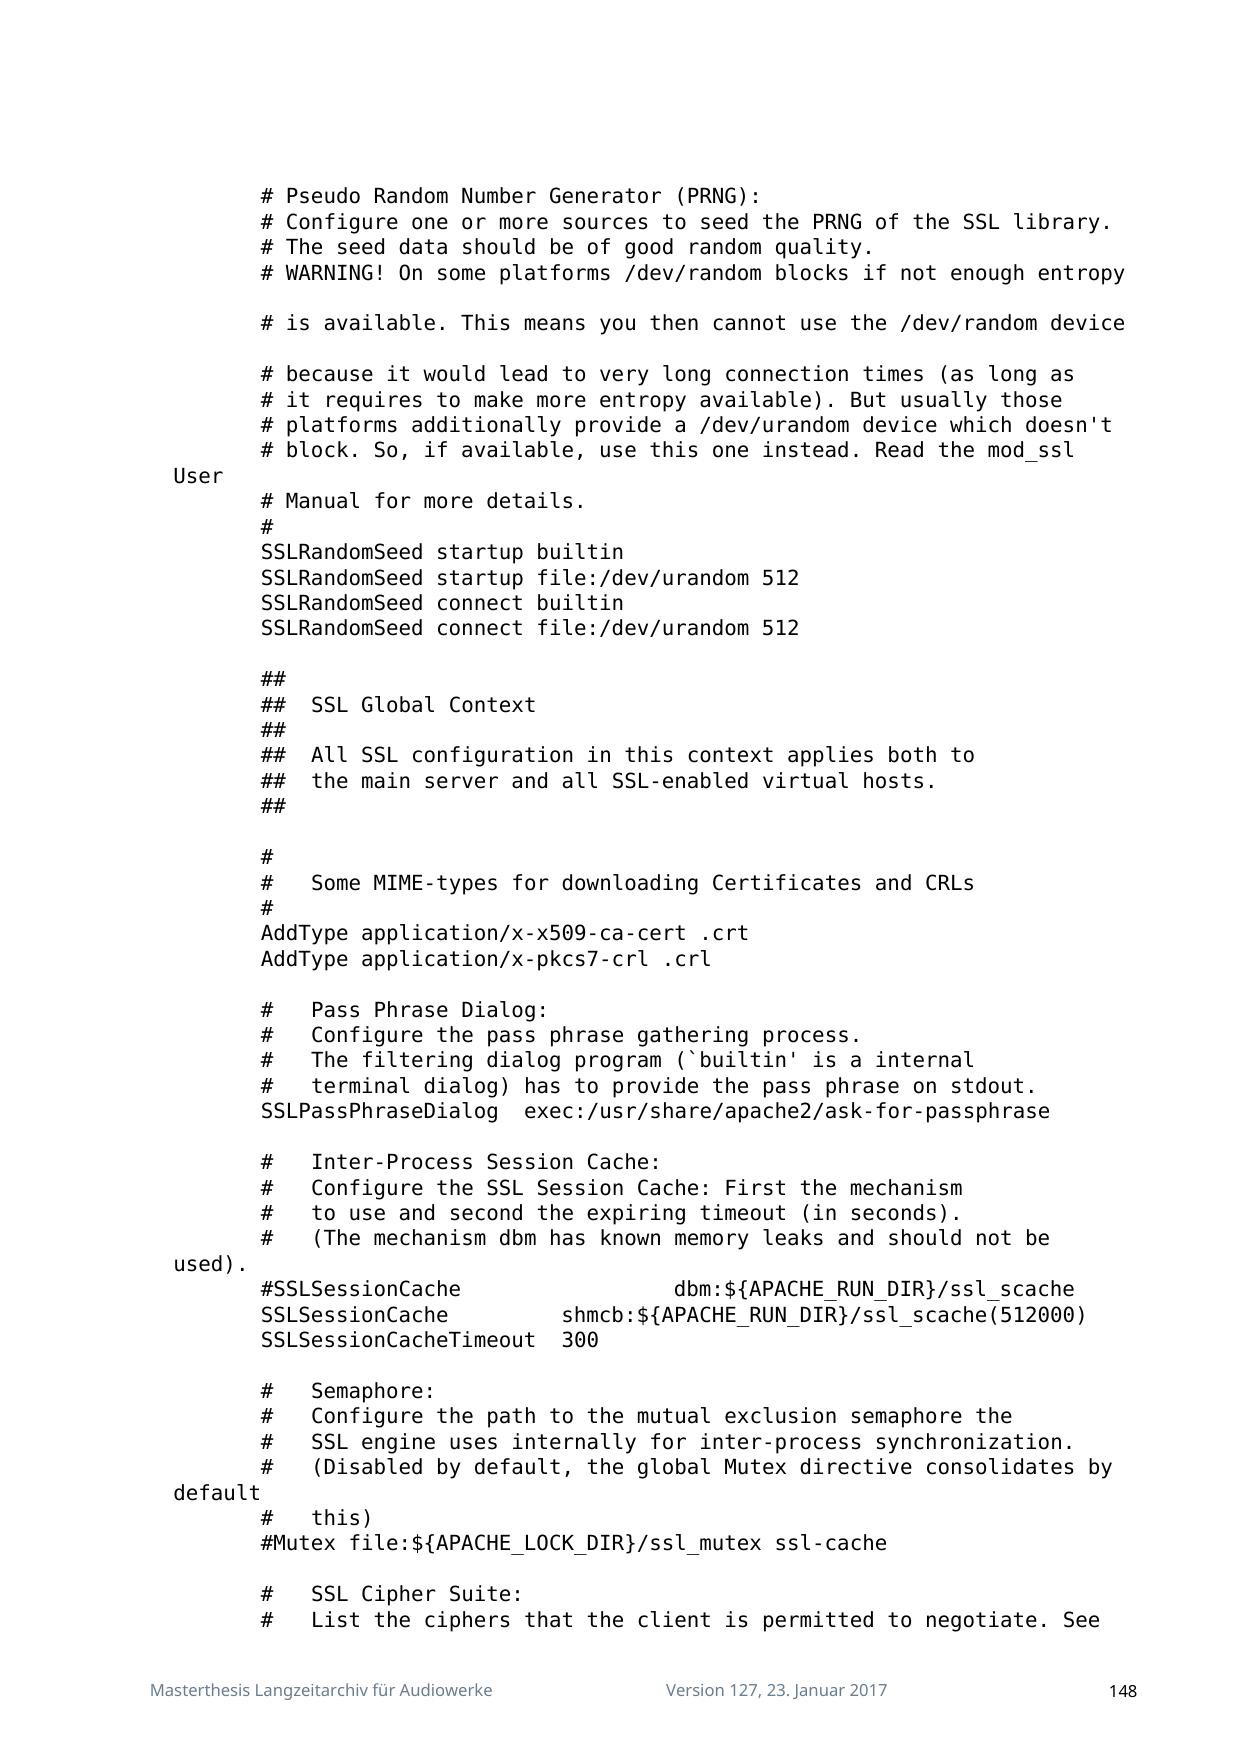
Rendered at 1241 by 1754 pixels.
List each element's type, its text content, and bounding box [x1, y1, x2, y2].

text # Pseudo Random Number Generator (PRNG): # Configure one or more sources to seed the PRNG of the SSL library. # The seed data should be of good random quality. # WARNING! On some platforms /dev/random blocks if not enough entropy # is available. This means you then cannot use the /dev/random device # because it would lead to very long connection times (as long as # it requires to make more entropy available). But usually those # platforms additionally provide a /dev/urandom device which doesn't # block. So, if available, use this one instead. Read the mod_ssl User # Manual for more details. # SSLRandomSeed startup builtin SSLRandomSeed startup file:/dev/urandom 512 SSLRandomSeed connect builtin SSLRandomSeed connect file:/dev/urandom 512 ## ## SSL Global Context ## ## All SSL configuration in this context applies both to ## the main server and all SSL-enabled virtual hosts. ## # # Some MIME-types for downloading Certificates and CRLs # AddType application/x-x509-ca-cert .crt AddType application/x-pkcs7-crl .crl # Pass Phrase Dialog: # Configure the pass phrase gathering process. # The filtering dialog program (`builtin' is a internal # terminal dialog) has to provide the pass phrase on stdout. SSLPassPhraseDialog exec:/usr/share/apache2/ask-for-passphrase # Inter-Process Session Cache: # Configure the SSL Session Cache: First the mechanism # to use and second the expiring timeout (in seconds). # (The mechanism dbm has known memory leaks and should not be used). #SSLSessionCache dbm:${APACHE_RUN_DIR}/ssl_scache SSLSessionCache shmcb:${APACHE_RUN_DIR}/ssl_scache(512000) SSLSessionCacheTimeout 300 # Semaphore: # Configure the path to the mutual exclusion semaphore the # SSL engine uses internally for inter-process synchronization. # (Disabled by default, the global Mutex directive consolidates by default # this) #Mutex file:${APACHE_LOCK_DIR}/ssl_mutex ssl-cache # SSL Cipher Suite: # List the ciphers that the client is permitted to negotiate. See [173, 183, 1136, 1632]
